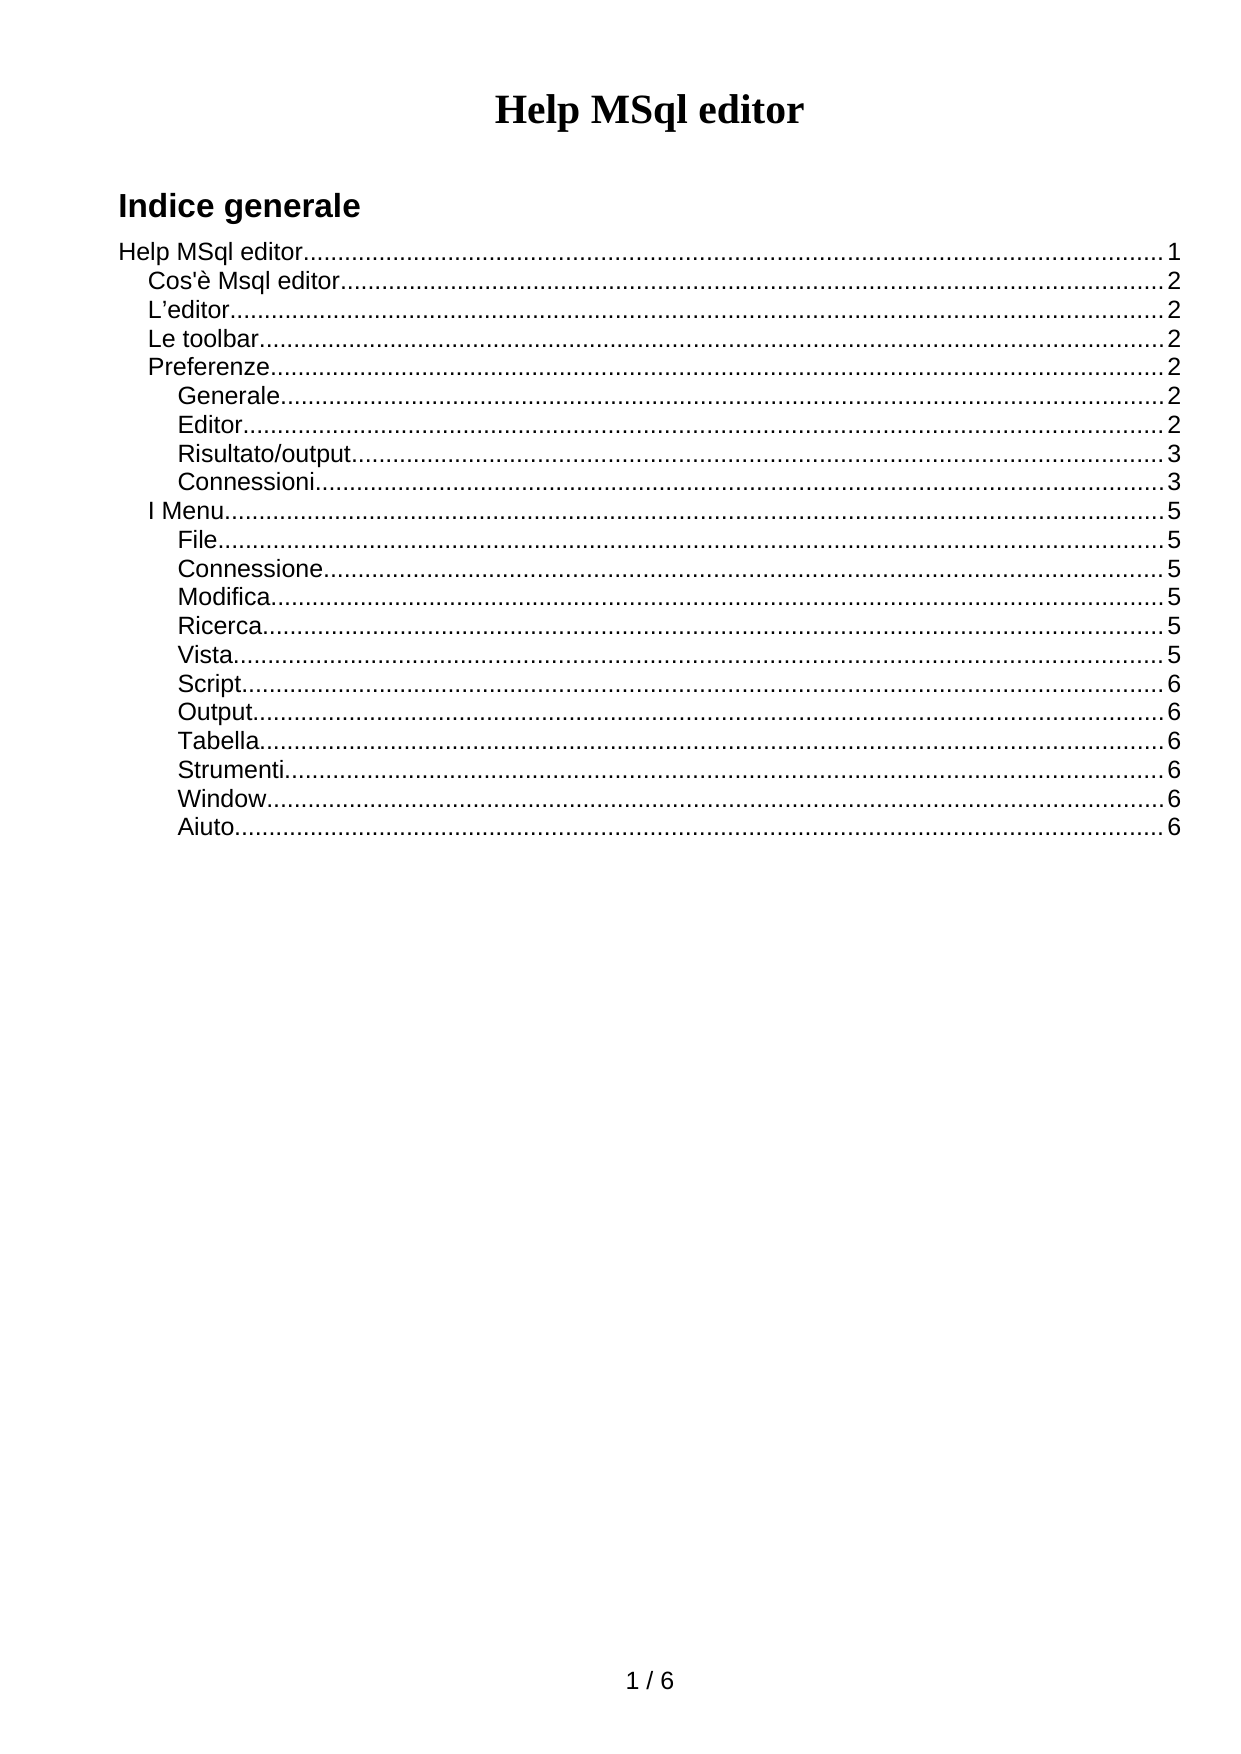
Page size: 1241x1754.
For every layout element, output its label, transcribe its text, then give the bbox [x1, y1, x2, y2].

text Strumenti 6 [177, 755, 1181, 784]
text Connessione 5 [177, 554, 1181, 582]
text Aiuto 6 [177, 812, 1181, 841]
text Vista 5 [177, 640, 1181, 669]
text Output 6 [177, 697, 1181, 726]
text Window 6 [177, 784, 1181, 812]
text Preferenze 2 [148, 352, 1181, 381]
text Editor 2 [177, 410, 1181, 439]
text Generale 2 [177, 381, 1181, 410]
text I Menu 5 [148, 496, 1181, 525]
subtitle Indice generale [118, 186, 1181, 225]
text Connessioni 3 [177, 467, 1181, 496]
text Cos'è Msql editor 2 [148, 266, 1181, 295]
text Modifica 5 [177, 582, 1181, 611]
text Script 6 [177, 669, 1181, 697]
text Ricerca 5 [177, 611, 1181, 640]
text L’editor 2 [148, 295, 1181, 324]
text Le toolbar 2 [148, 324, 1181, 352]
text Help MSql editor 1 [118, 237, 1181, 266]
text File 5 [177, 525, 1181, 554]
text Tabella 6 [177, 726, 1181, 755]
text Risultato/output 3 [177, 439, 1181, 467]
